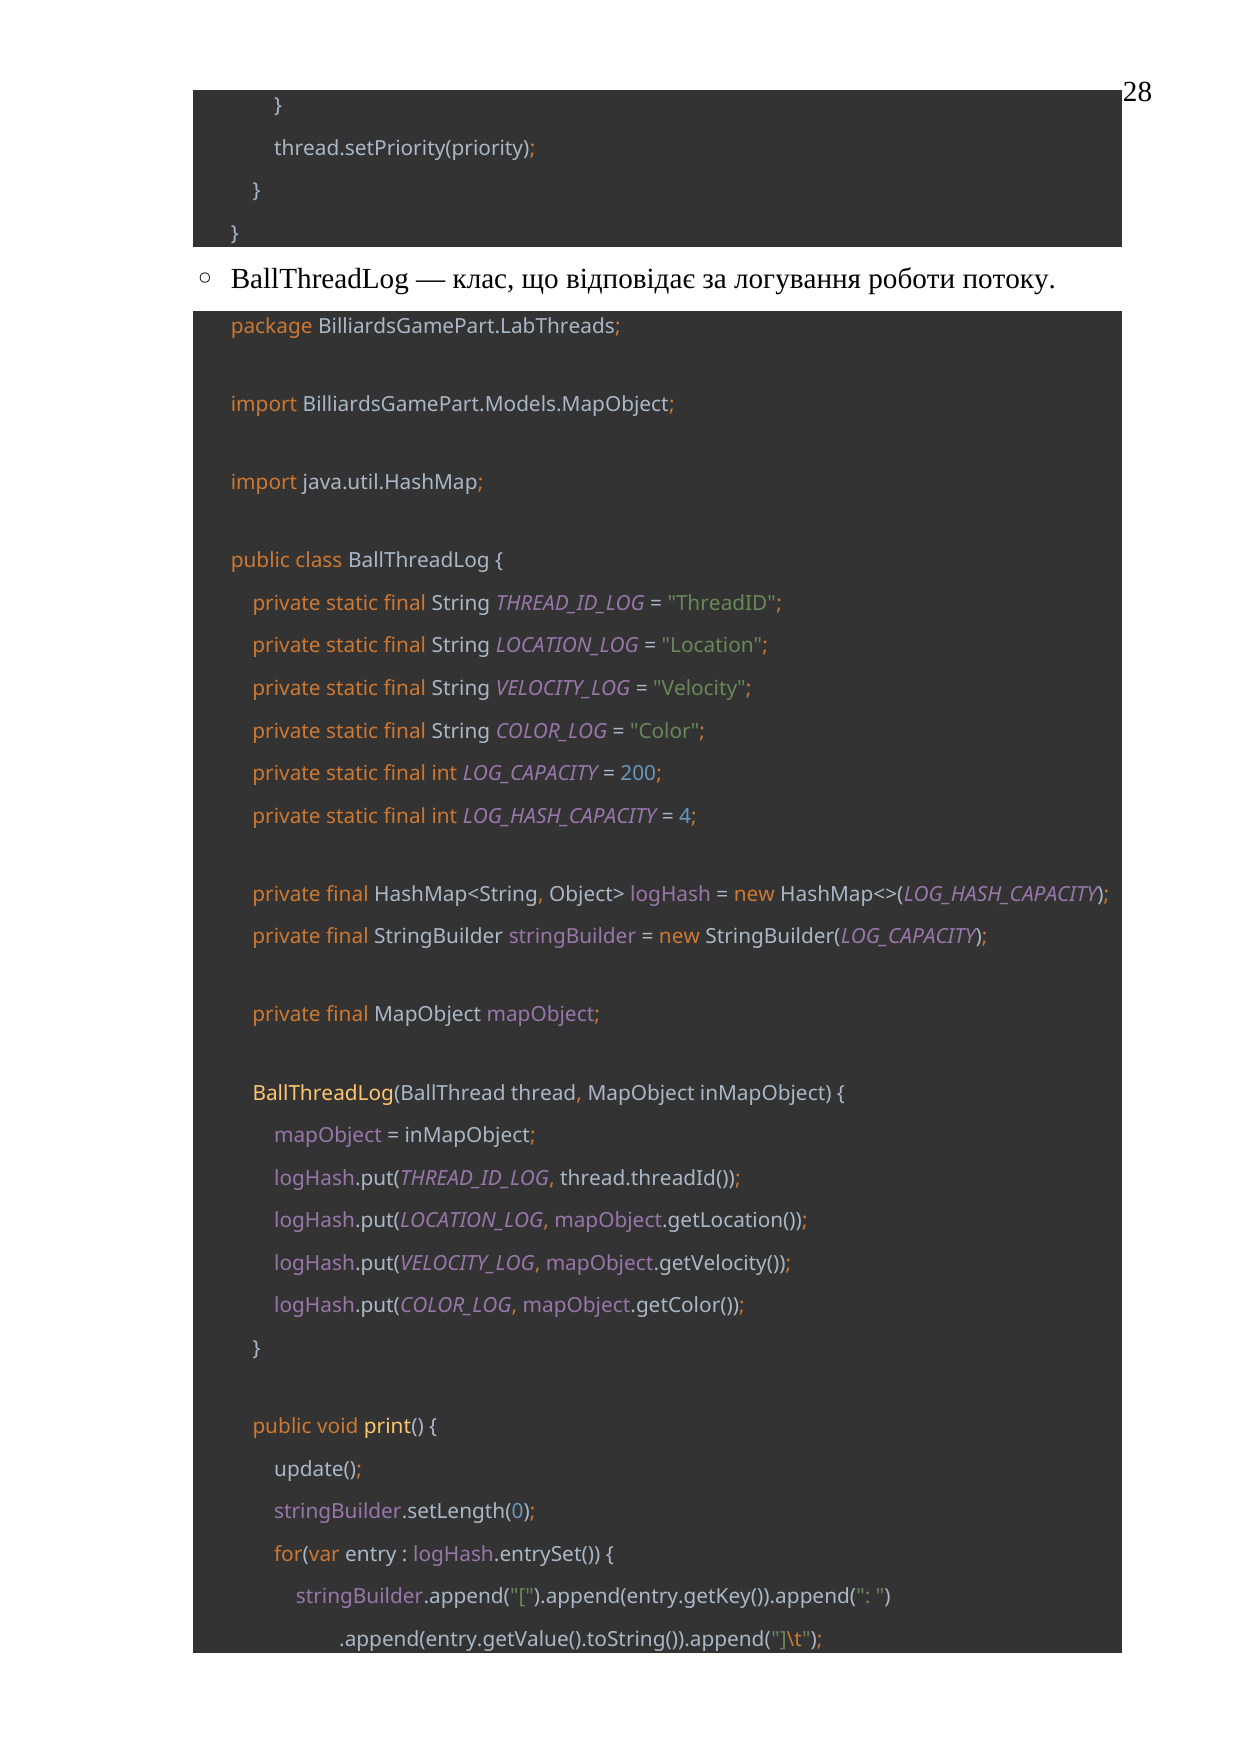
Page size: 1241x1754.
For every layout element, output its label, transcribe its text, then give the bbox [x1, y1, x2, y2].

list package BilliardsGamePart.LabThreads; import BilliardsGamePart.Models.MapObject; import java.util.HashMap; public class BallThreadLog { private static final String THREAD_ID_LOG = "ThreadID"; private static final String LOCATION_LOG = "Location"; private static final String VELOCITY_LOG = "Velocity"; private static final String COLOR_LOG = "Color"; private static final int LOG_CAPACITY = 200; private static final int LOG_HASH_CAPACITY = 4; private final HashMap<String, Object> logHash = new HashMap<>(LOG_HASH_CAPACITY); private final StringBuilder stringBuilder = new StringBuilder(LOG_CAPACITY); private final MapObject mapObject; BallThreadLog(BallThread thread, MapObject inMapObject) { mapObject = inMapObject; logHash.put(THREAD_ID_LOG, thread.threadId()); logHash.put(LOCATION_LOG, mapObject.getLocation()); logHash.put(VELOCITY_LOG, mapObject.getVelocity()); logHash.put(COLOR_LOG, mapObject.getColor()); } public void print() { update(); stringBuilder.setLength(0); for(var entry : logHash.entrySet()) { stringBuilder.append("[").append(entry.getKey()).append(": ") .append(entry.getValue().toString()).append("]\t"); [193, 311, 1122, 1653]
list } thread.setPriority(priority); } } [193, 90, 1122, 247]
list BallThreadLog — клас, що відповідає за логування роботи потоку. [193, 261, 1122, 294]
